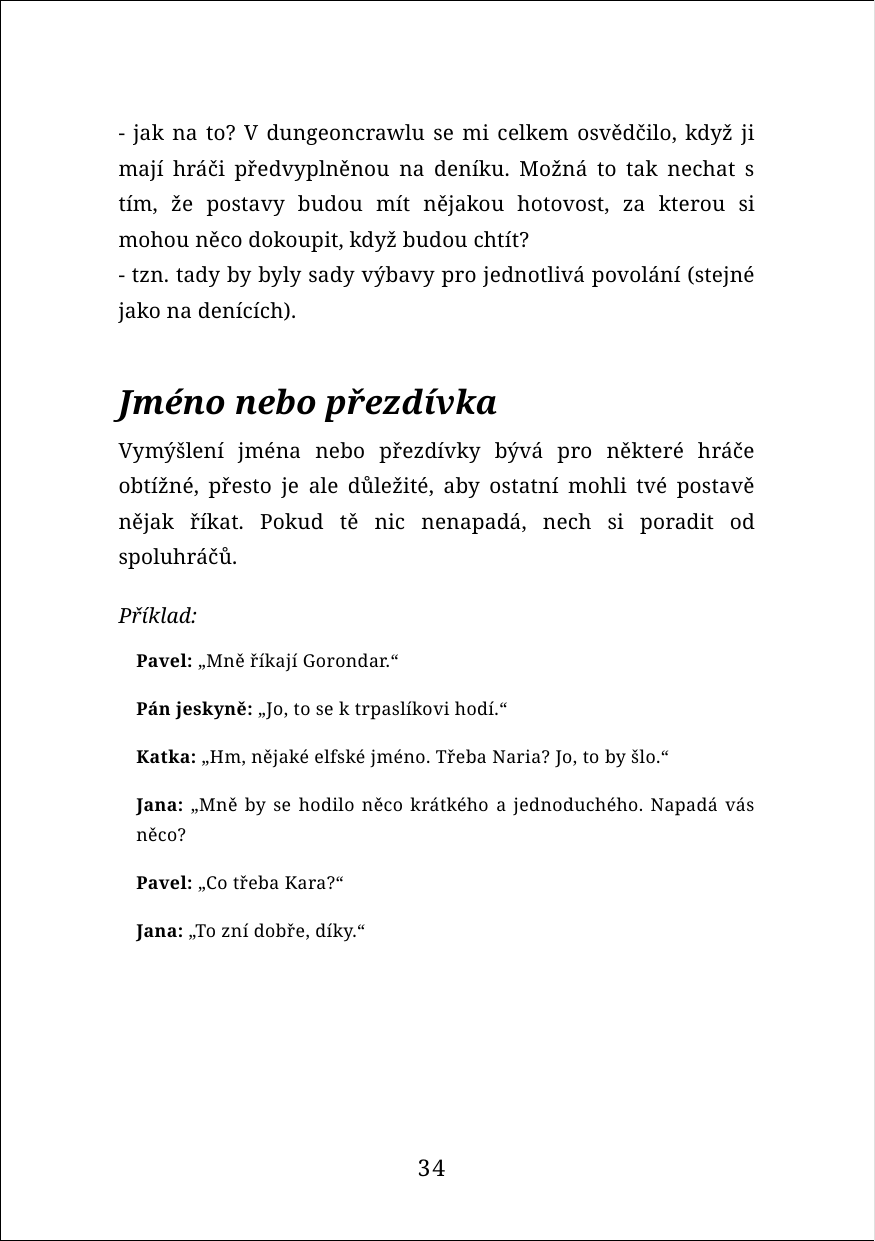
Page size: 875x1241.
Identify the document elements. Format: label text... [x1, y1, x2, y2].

text Vymýšlení jména nebo přezdívky bývá pro některé hráče obtížné, přesto je ale důležité, aby ostatní mohli tvé postavě nějak říkat. Pokud tě nic nenapadá, nech si poradit od spoluhráčů. [118, 436, 756, 571]
subtitle Jméno nebo přezdívka [118, 379, 756, 424]
text Pavel: „Co třeba Kara?“ [136, 871, 756, 895]
text Jana: „To zní dobře, díky.“ [136, 919, 756, 943]
text Katka: „Hm, nějaké elfské jméno. Třeba Naria? Jo, to by šlo.“ [136, 745, 756, 769]
text - jak na to? V dungeoncrawlu se mi celkem osvědčilo, když ji mají hráči předvyplněnou na deníku. Možná to tak nechat s tím, že postavy budou mít nějakou hotovost, za kterou si mohou něco dokoupit, když budou chtít? - tzn. tady by byly sady výbavy pro jednotlivá povolání (stejné jako na denících). [118, 118, 756, 324]
text Příklad: [118, 602, 756, 630]
text Jana: „Mně by se hodilo něco krátkého a jednoduchého. Napadá vás něco? [136, 793, 756, 847]
text Pavel: „Mně říkají Gorondar.“ [136, 649, 756, 673]
text Pán jeskyně: „Jo, to se k trpaslíkovi hodí.“ [136, 697, 756, 721]
